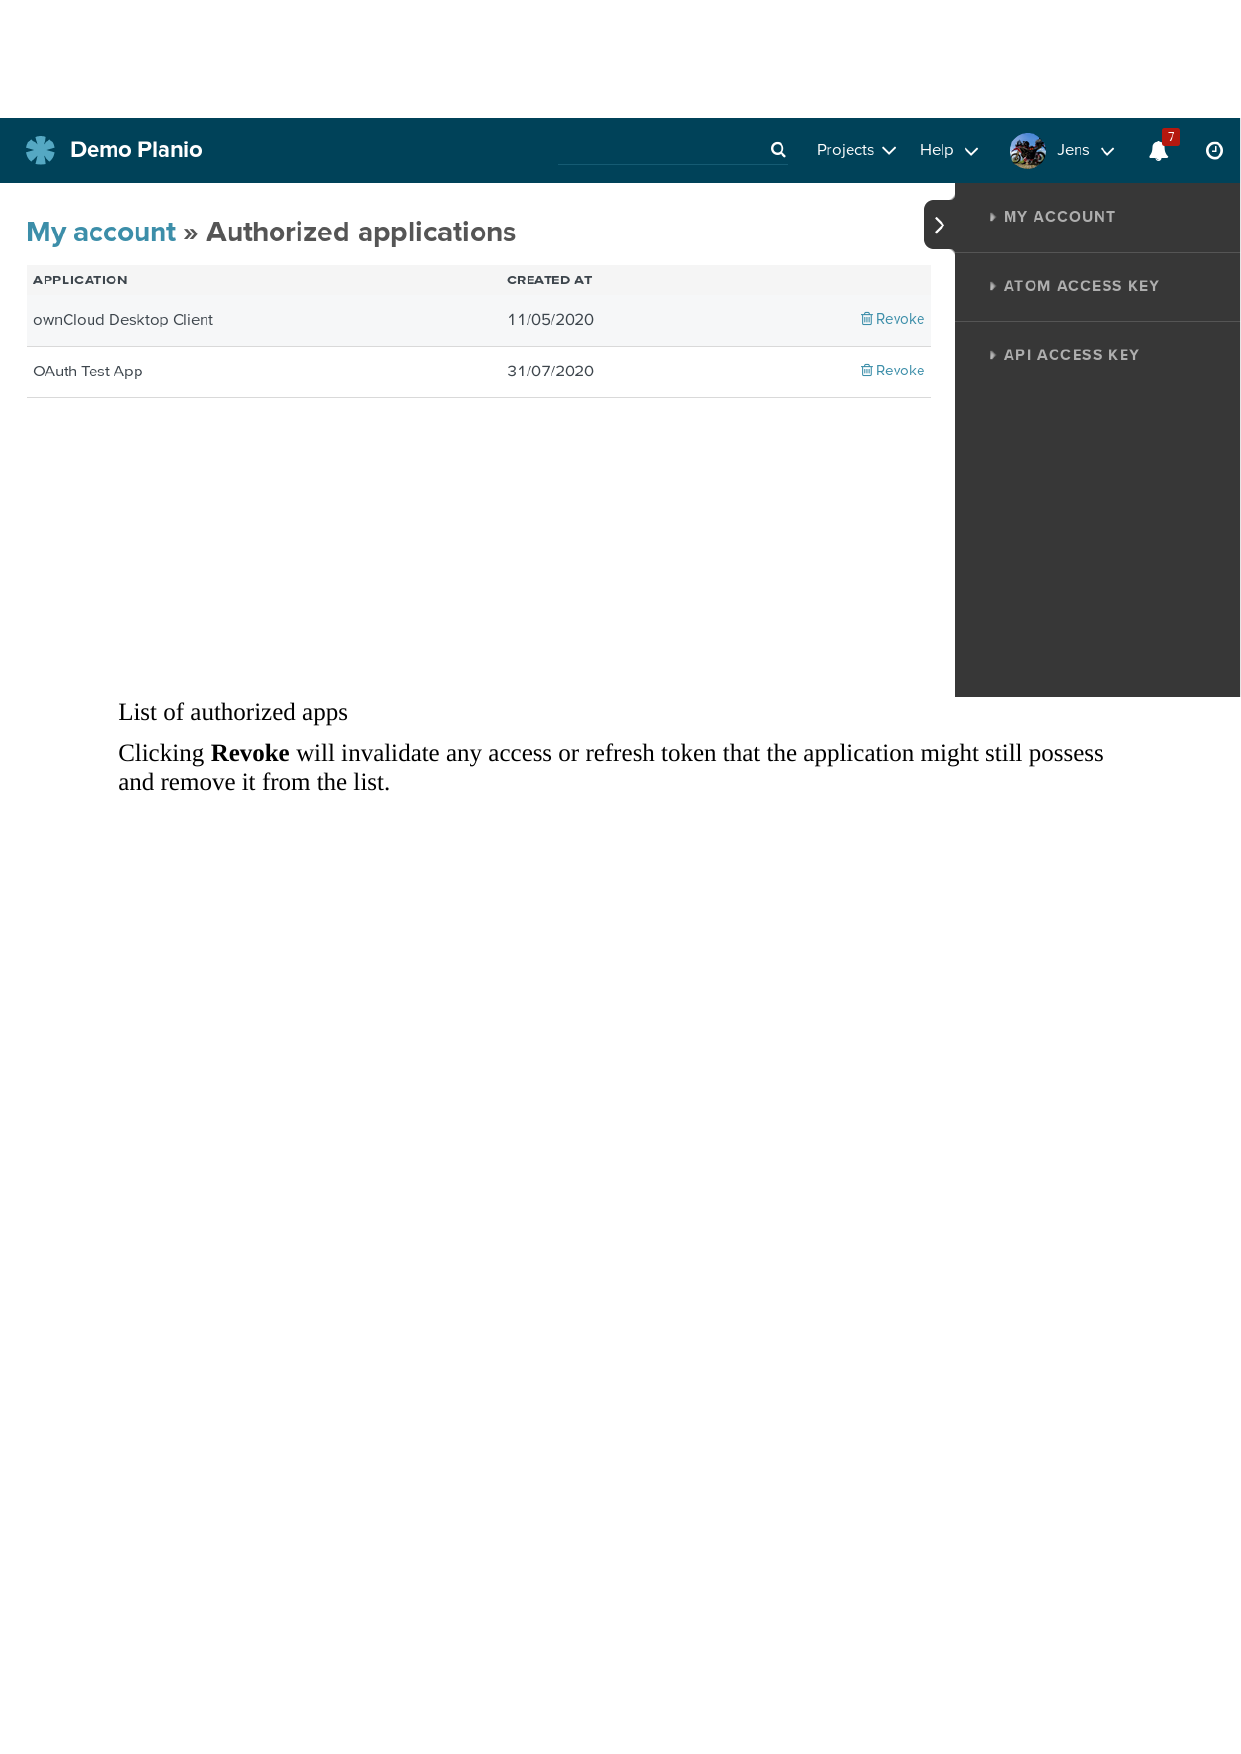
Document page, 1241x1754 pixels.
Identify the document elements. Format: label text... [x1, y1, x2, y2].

picture [1011, 134, 1045, 168]
picture [101, 146, 111, 156]
picture [27, 137, 53, 164]
picture [172, 146, 182, 156]
picture [1207, 142, 1218, 159]
picture [161, 146, 168, 156]
picture [112, 146, 116, 156]
picture [190, 146, 201, 156]
picture [772, 146, 785, 157]
picture [1150, 129, 1179, 160]
picture [72, 142, 98, 156]
picture [0, 184, 1241, 697]
text List of authorized apps [118, 697, 1122, 725]
text Clicking Revoke will invalidate any access or refresh token that the application might still possess and remove it from the list. [118, 738, 1122, 795]
picture [119, 146, 130, 156]
picture [139, 142, 151, 156]
